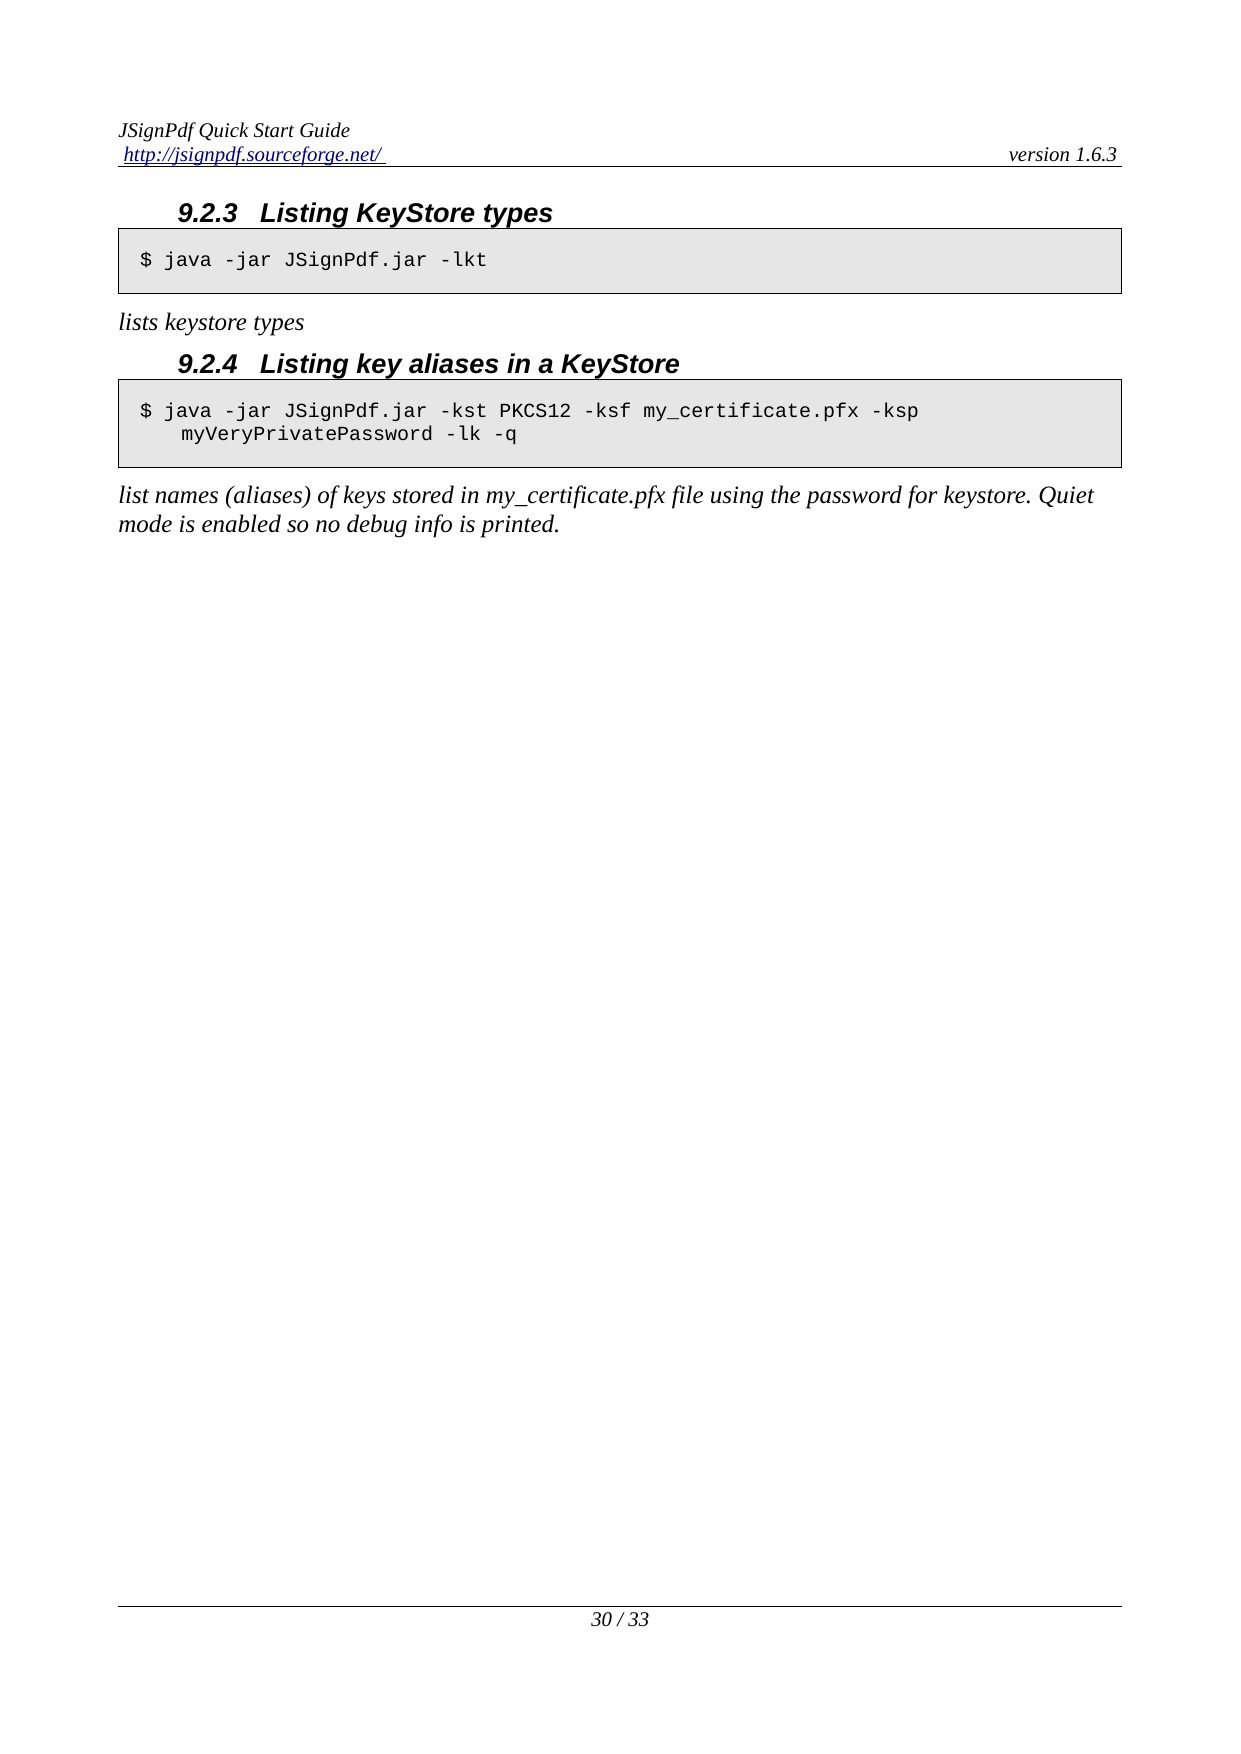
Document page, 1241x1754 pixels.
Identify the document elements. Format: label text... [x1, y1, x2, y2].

text $ java -jar JSignPdf.jar -kst PKCS12 -ksf my_certificate.pfx -ksp myVeryPrivatePassword -lk -q [119, 380, 1121, 467]
text lists keystore types [118, 307, 1122, 335]
subtitle Listing KeyStore types [177, 197, 1122, 228]
text $ java -jar JSignPdf.jar -lkt [119, 229, 1121, 293]
text list names (aliases) of keys stored in my_certificate.pfx file using the password for keystore. Quiet mode is enabled so no debug info is printed. [118, 480, 1122, 538]
subtitle Listing key aliases in a KeyStore [177, 348, 1122, 379]
